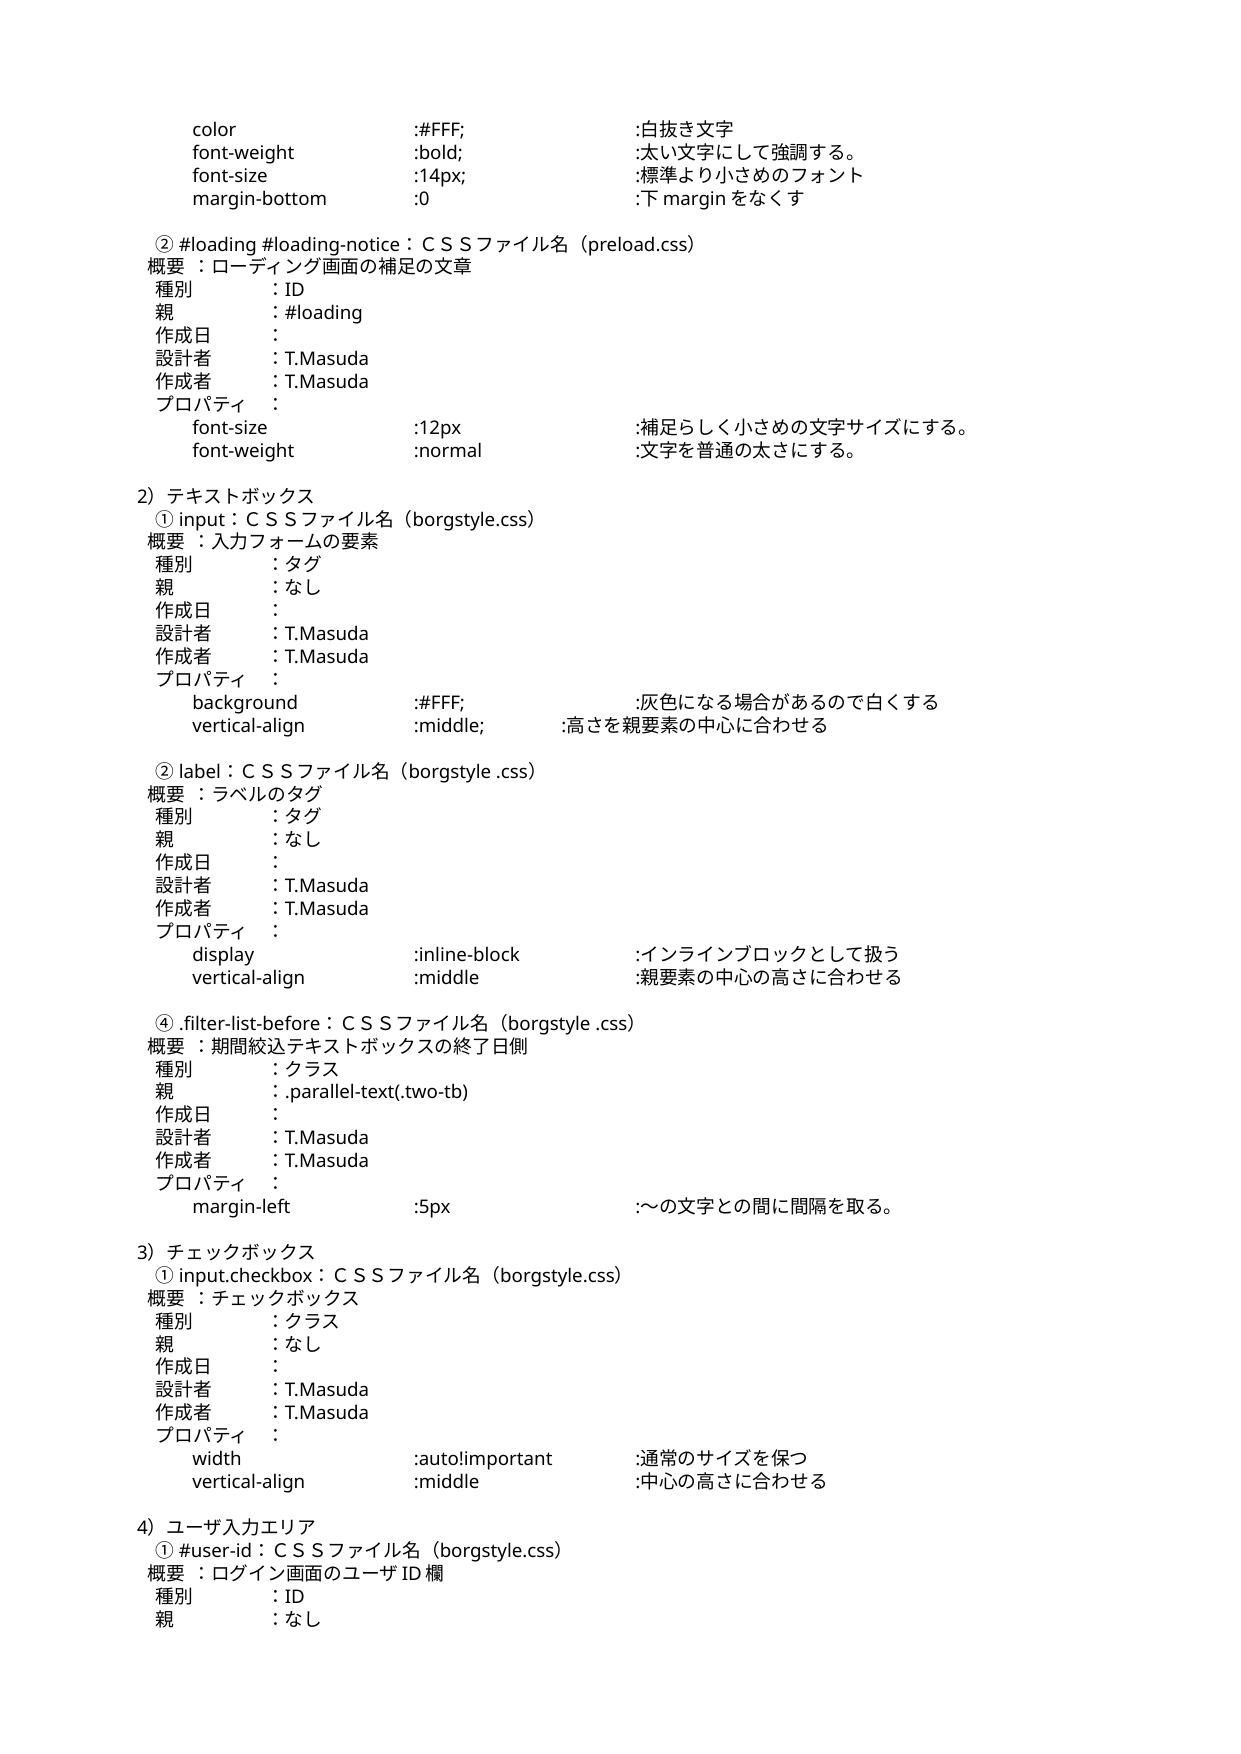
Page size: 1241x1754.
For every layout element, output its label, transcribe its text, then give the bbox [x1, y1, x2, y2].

text ② label：ＣＳＳファイル名（borgstyle .css） [118, 760, 1122, 783]
text 作成日 ： [118, 1356, 1122, 1378]
text 概要 ：ログイン画面のユーザID欄 [118, 1562, 1122, 1585]
text プロパティ ： [118, 920, 1122, 943]
text margin-left :5px :〜の文字との間に間隔を取る。 [118, 1195, 1122, 1218]
text color :#FFF; :白抜き文字 [118, 118, 1122, 141]
text margin-bottom :0 :下marginをなくす [118, 187, 1122, 210]
text ① #user-id：ＣＳＳファイル名（borgstyle.css） [118, 1539, 1122, 1562]
text ① input：ＣＳＳファイル名（borgstyle.css） [118, 508, 1122, 531]
text font-size :12px :補足らしく小さめの文字サイズにする。 [118, 416, 1122, 439]
text 概要 ：ローディング画面の補足の文章 [118, 256, 1122, 278]
text font-weight :bold; :太い文字にして強調する。 [118, 141, 1122, 164]
text プロパティ ： [118, 393, 1122, 416]
text 作成者 ：T.Masuda [118, 1149, 1122, 1172]
text vertical-align :middle :中心の高さに合わせる [118, 1470, 1122, 1493]
text ① input.checkbox：ＣＳＳファイル名（borgstyle.css） [118, 1264, 1122, 1287]
text プロパティ ： [118, 668, 1122, 691]
text 4）ユーザ入力エリア [118, 1516, 1122, 1539]
text 親 ：なし [118, 1333, 1122, 1356]
text 設計者 ：T.Masuda [118, 874, 1122, 897]
text 作成日 ： [118, 851, 1122, 874]
text 概要 ：入力フォームの要素 [118, 531, 1122, 553]
text 設計者 ：T.Masuda [118, 1378, 1122, 1401]
text ② #loading #loading-notice：ＣＳＳファイル名（preload.css） [118, 233, 1122, 256]
text 作成者 ：T.Masuda [118, 1401, 1122, 1424]
text 親 ：なし [118, 576, 1122, 599]
text font-size :14px; :標準より小さめのフォント [118, 164, 1122, 187]
text 作成日 ： [118, 1103, 1122, 1126]
text 概要 ：チェックボックス [118, 1287, 1122, 1310]
text 作成者 ：T.Masuda [118, 370, 1122, 393]
text vertical-align :middle; :高さを親要素の中心に合わせる [118, 714, 1122, 737]
text 種別 ：ID [118, 1585, 1122, 1608]
text background :#FFF; :灰色になる場合があるので白くする [118, 691, 1122, 714]
text 作成日 ： [118, 599, 1122, 622]
text 種別 ：タグ [118, 553, 1122, 576]
text 親 ：なし [118, 1608, 1122, 1631]
text 2）テキストボックス [118, 485, 1122, 508]
text 設計者 ：T.Masuda [118, 622, 1122, 645]
text 概要 ：期間絞込テキストボックスの終了日側 [118, 1035, 1122, 1058]
text 作成日 ： [118, 324, 1122, 347]
text font-weight :normal :文字を普通の太さにする。 [118, 439, 1122, 462]
text ④ .filter-list-before：ＣＳＳファイル名（borgstyle .css） [118, 1012, 1122, 1035]
text 概要 ：ラベルのタグ [118, 783, 1122, 806]
text プロパティ ： [118, 1424, 1122, 1447]
text 親 ：なし [118, 828, 1122, 851]
text 3）チェックボックス [118, 1241, 1122, 1264]
text 親 ：.parallel-text(.two-tb) [118, 1081, 1122, 1103]
text 作成者 ：T.Masuda [118, 645, 1122, 668]
text 種別 ：クラス [118, 1310, 1122, 1333]
text width :auto!important :通常のサイズを保つ [118, 1447, 1122, 1470]
text 親 ：#loading [118, 301, 1122, 324]
text vertical-align :middle :親要素の中心の高さに合わせる [118, 966, 1122, 989]
text 種別 ：ID [118, 278, 1122, 301]
text 種別 ：クラス [118, 1058, 1122, 1081]
text display :inline-block :インラインブロックとして扱う [118, 943, 1122, 966]
text プロパティ ： [118, 1172, 1122, 1195]
text 設計者 ：T.Masuda [118, 347, 1122, 370]
text 設計者 ：T.Masuda [118, 1126, 1122, 1149]
text 種別 ：タグ [118, 806, 1122, 828]
text 作成者 ：T.Masuda [118, 897, 1122, 920]
